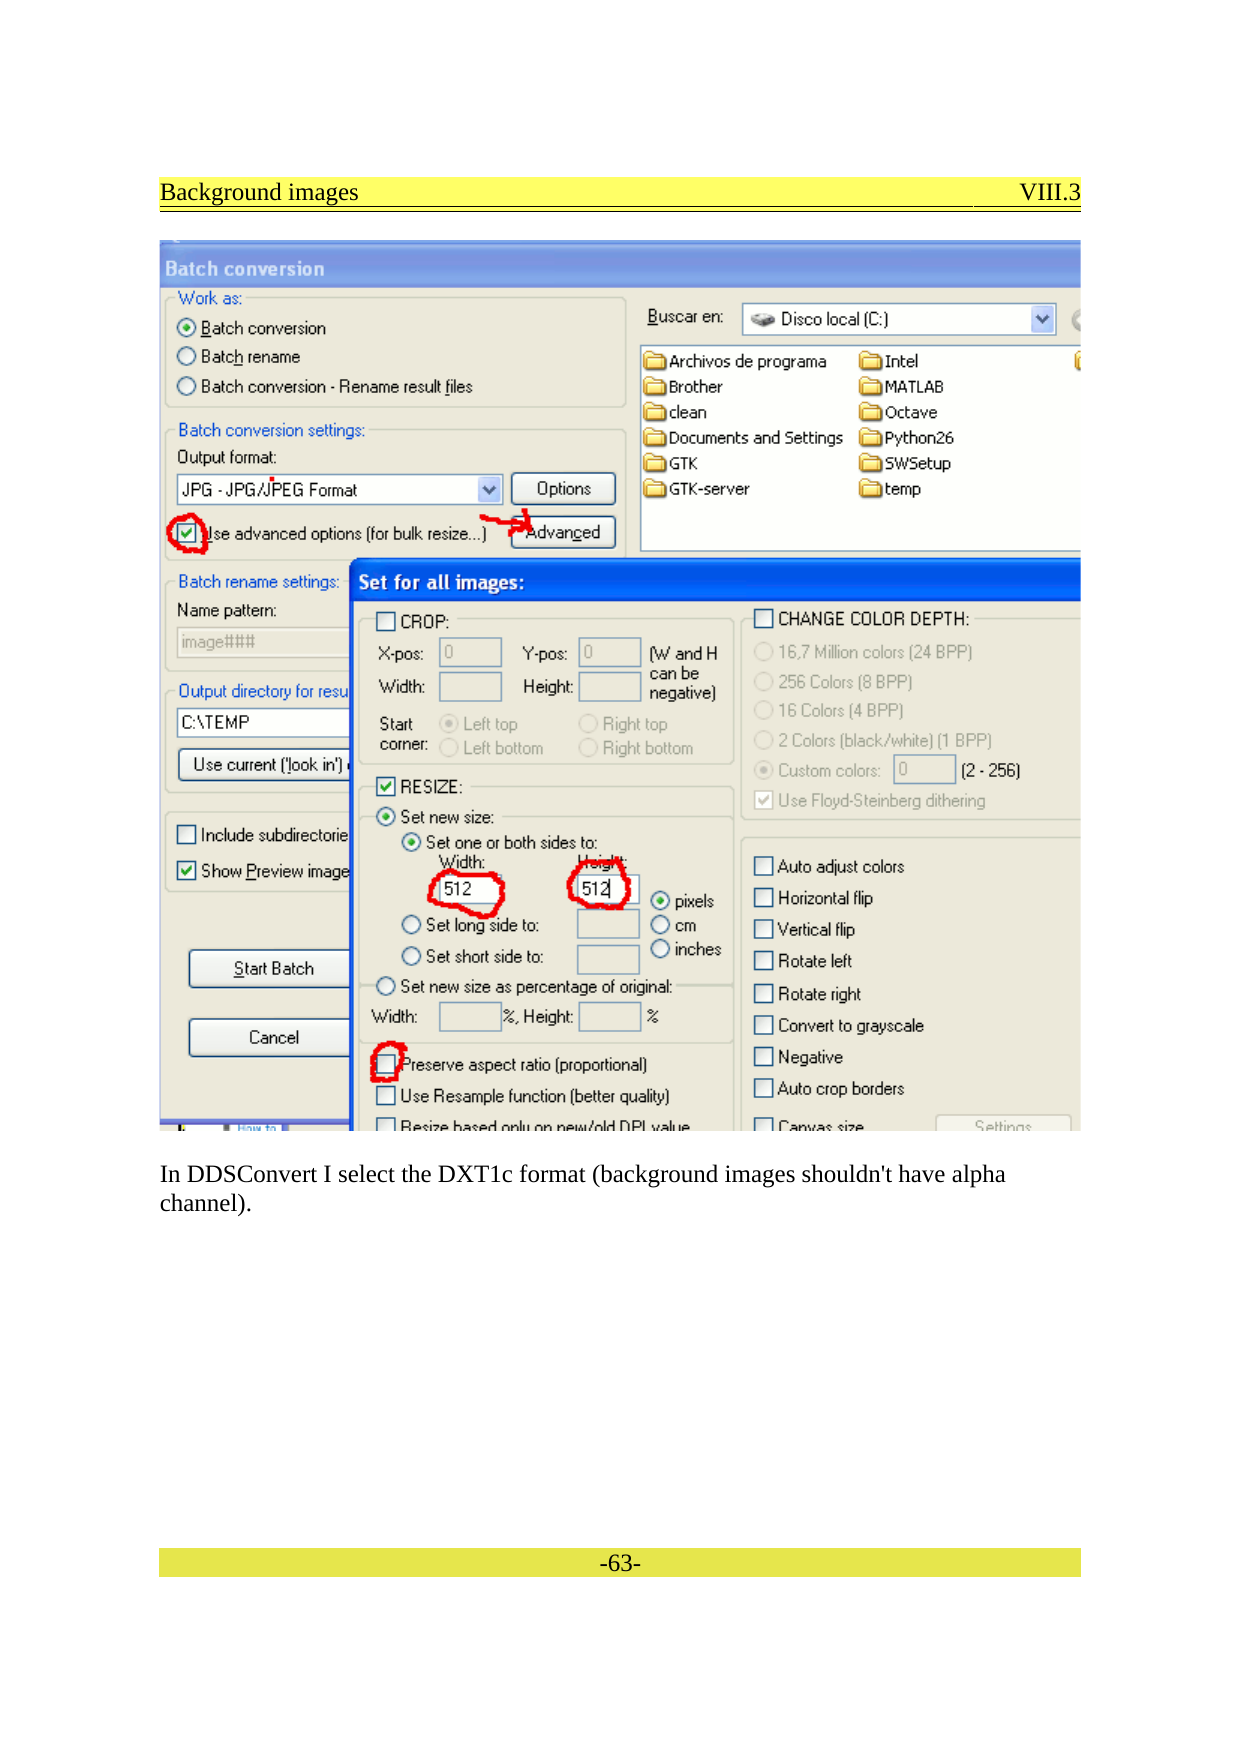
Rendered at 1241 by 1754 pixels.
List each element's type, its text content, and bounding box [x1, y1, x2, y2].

picture [159, 240, 1081, 1131]
text In DDSConvert I select the DXT1c format (background images shouldn't have alpha channel). [159, 1159, 1081, 1216]
